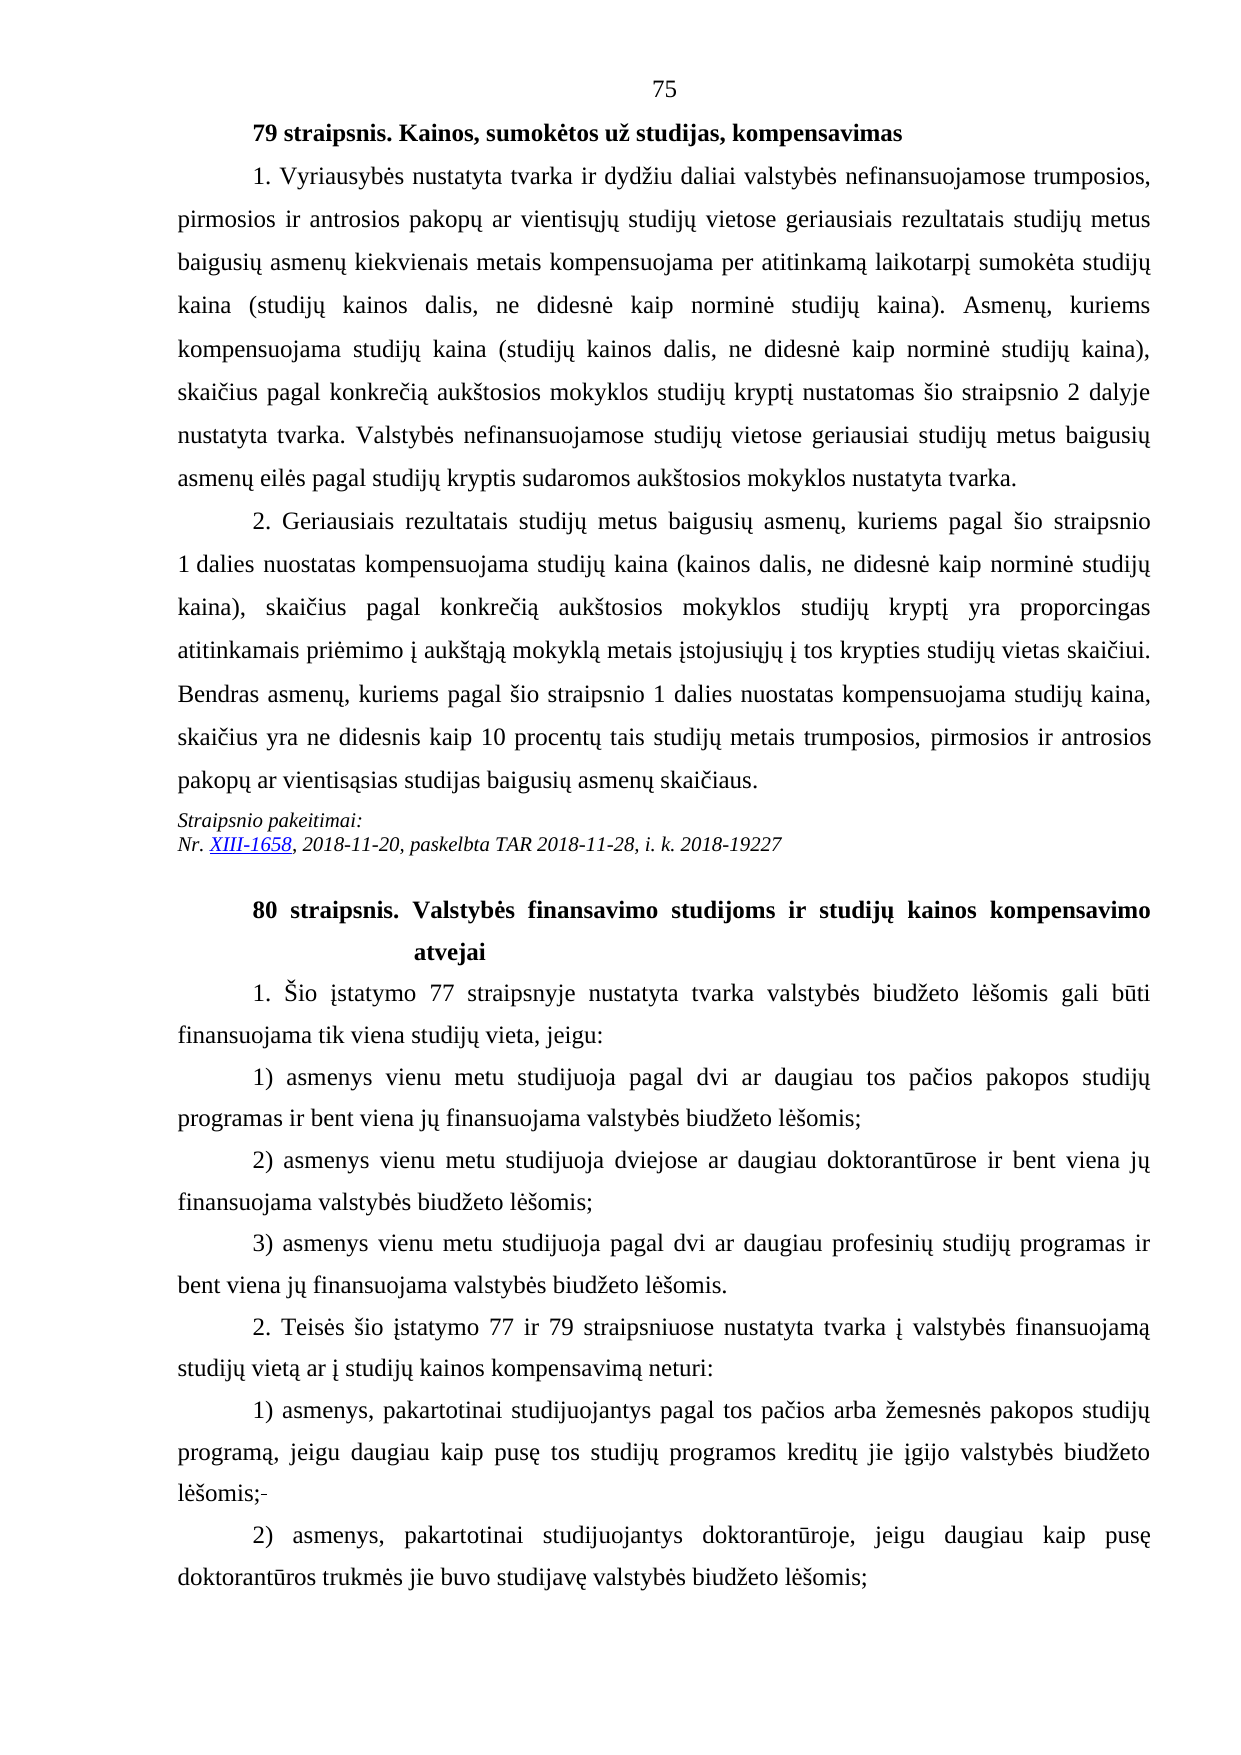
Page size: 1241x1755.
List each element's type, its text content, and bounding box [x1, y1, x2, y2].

text 80 straipsnis. Valstybės finansavimo studijoms ir studijų kainos kompensavimo atvejai [252, 885, 1152, 968]
text 2) asmenys, pakartotinai studijuojantys doktorantūroje, jeigu daugiau kaip pusę doktorantūros trukmės jie buvo studijavę valstybės biudžeto lėšomis; [177, 1510, 1152, 1593]
text 1. Šio įstatymo 77 straipsnyje nustatyta tvarka valstybės biudžeto lėšomis gali būti finansuojama tik viena studijų vieta, jeigu: [177, 968, 1152, 1052]
text 79 straipsnis. Kainos, sumokėtos už studijas, kompensavimas [177, 118, 1152, 147]
text 3) asmenys vienu metu studijuoja pagal dvi ar daugiau profesinių studijų programas ir bent viena jų finansuojama valstybės biudžeto lėšomis. [177, 1218, 1152, 1302]
text 1. Vyriausybės nustatyta tvarka ir dydžiu daliai valstybės nefinansuojamose trumposios, pirmosios ir antrosios pakopų ar vientisųjų studijų vietose geriausiais rezultatais studijų metus baigusių asmenų kiekvienais metais kompensuojama per atitinkamą laikotarpį sumokėta studijų kaina (studijų kainos dalis, ne didesnė kaip norminė studijų kaina). Asmenų, kuriems kompensuojama studijų kaina (studijų kainos dalis, ne didesnė kaip norminė studijų kaina), skaičius pagal konkrečią aukštosios mokyklos studijų kryptį nustatomas šio straipsnio 2 dalyje nustatyta tvarka. Valstybės nefinansuojamose studijų vietose geriausiai studijų metus baigusių asmenų eilės pagal studijų kryptis sudaromos aukštosios mokyklos nustatyta tvarka. [177, 161, 1152, 492]
text 2. Teisės šio įstatymo 77 ir 79 straipsniuose nustatyta tvarka į valstybės finansuojamą studijų vietą ar į studijų kainos kompensavimą neturi: [177, 1302, 1152, 1385]
text 1) asmenys, pakartotinai studijuojantys pagal tos pačios arba žemesnės pakopos studijų programą, jeigu daugiau kaip pusę tos studijų programos kreditų jie įgijo valstybės biudžeto lėšomis; [177, 1385, 1152, 1510]
text Straipsnio pakeitimai: [177, 808, 1152, 832]
text Nr. XIII-1658, 2018-11-20, paskelbta TAR 2018-11-28, i. k. 2018-19227 [177, 832, 1152, 856]
text 2) asmenys vienu metu studijuoja dviejose ar daugiau doktorantūrose ir bent viena jų finansuojama valstybės biudžeto lėšomis; [177, 1135, 1152, 1218]
text 1) asmenys vienu metu studijuoja pagal dvi ar daugiau tos pačios pakopos studijų programas ir bent viena jų finansuojama valstybės biudžeto lėšomis; [177, 1052, 1152, 1135]
text 2. Geriausiais rezultatais studijų metus baigusių asmenų, kuriems pagal šio straipsnio 1 dalies nuostatas kompensuojama studijų kaina (kainos dalis, ne didesnė kaip norminė studijų kaina), skaičius pagal konkrečią aukštosios mokyklos studijų kryptį yra proporcingas atitinkamais priėmimo į aukštąją mokyklą metais įstojusiųjų į tos krypties studijų vietas skaičiui. Bendras asmenų, kuriems pagal šio straipsnio 1 dalies nuostatas kompensuojama studijų kaina, skaičius yra ne didesnis kaip 10 procentų tais studijų metais trumposios, pirmosios ir antrosios pakopų ar vientisąsias studijas baigusių asmenų skaičiaus. [177, 506, 1152, 794]
